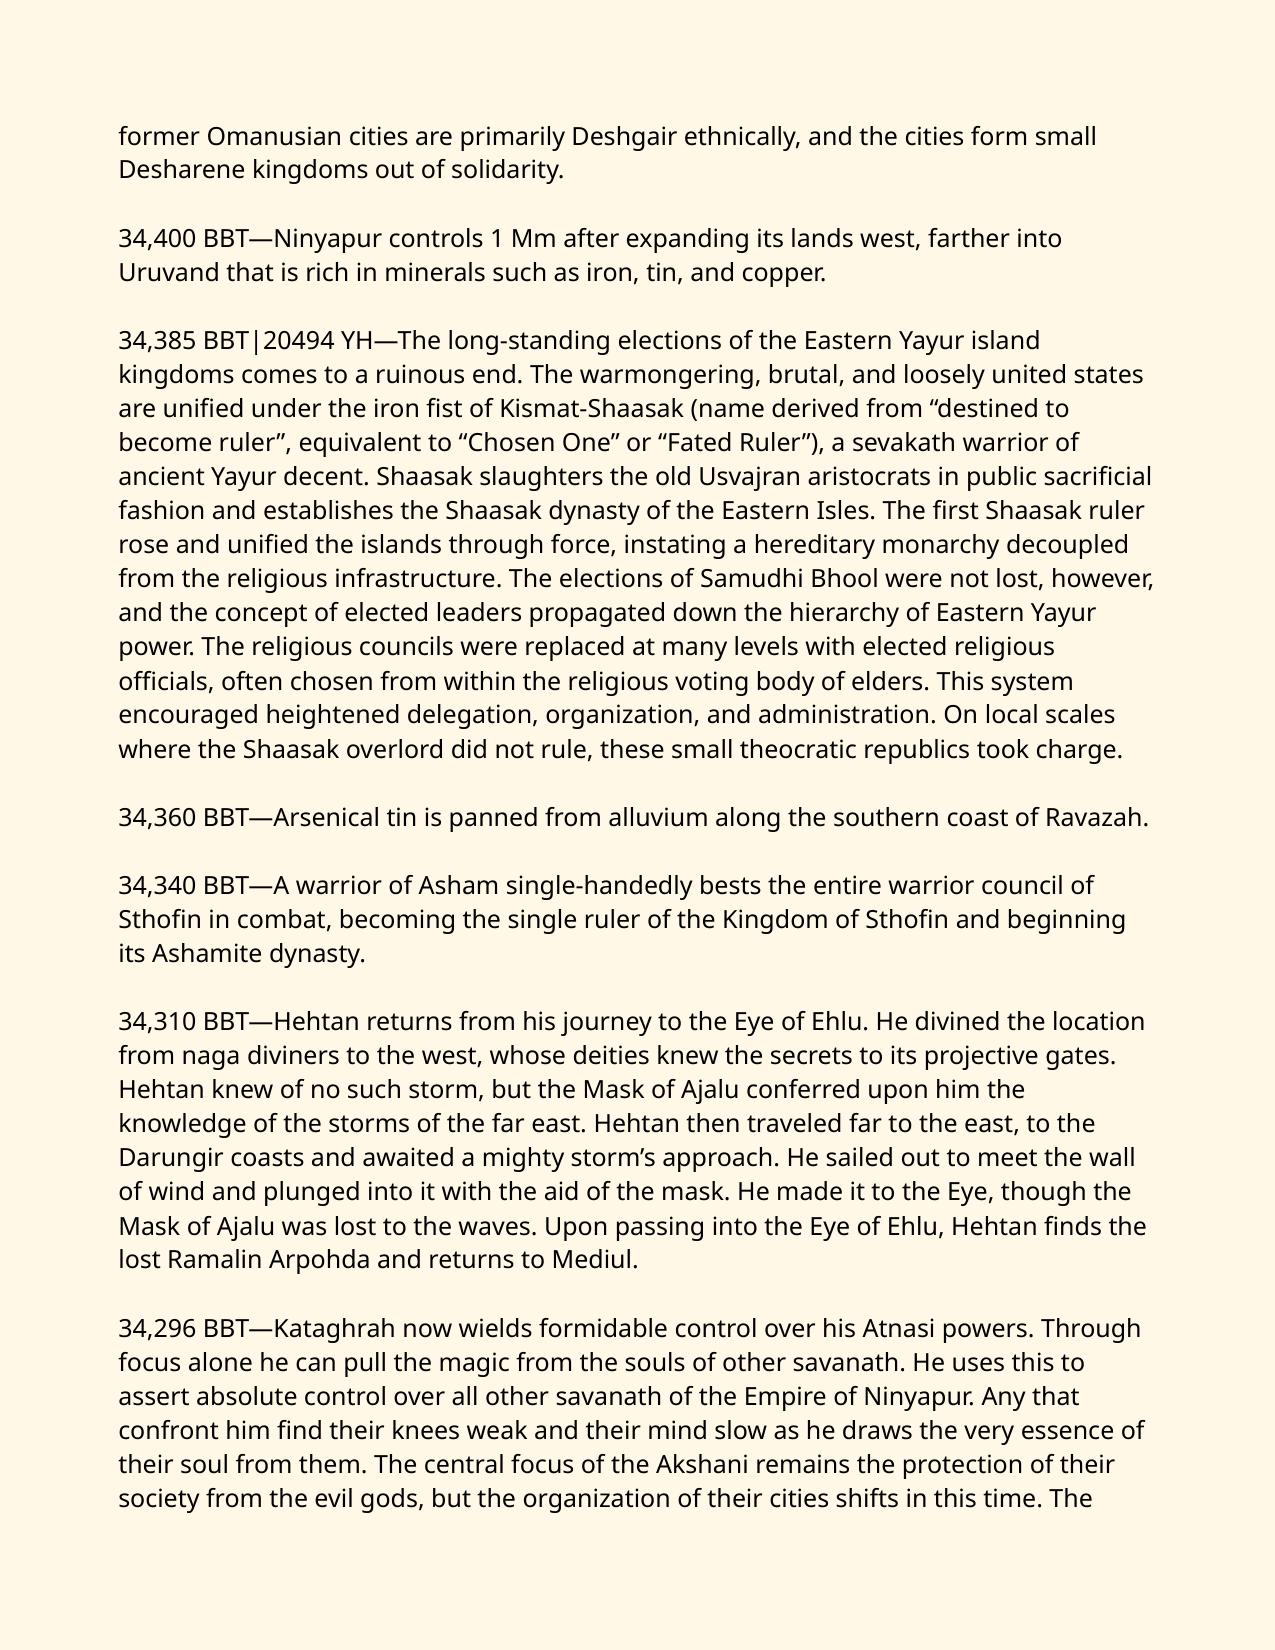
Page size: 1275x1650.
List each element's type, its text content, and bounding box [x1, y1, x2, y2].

text 34,310 BBT—Hehtan returns from his journey to the Eye of Ehlu. He divined the location from naga diviners to the west, whose deities knew the secrets to its projective gates. Hehtan knew of no such storm, but the Mask of Ajalu conferred upon him the knowledge of the storms of the far east. Hehtan then traveled far to the east, to the Darungir coasts and awaited a mighty storm’s approach. He sailed out to meet the wall of wind and plunged into it with the aid of the mask. He made it to the Eye, though the Mask of Ajalu was lost to the waves. Upon passing into the Eye of Ehlu, Hehtan finds the lost Ramalin Arpohda and returns to Mediul. [118, 1004, 1157, 1276]
text former Omanusian cities are primarily Deshgair ethnically, and the cities form small Desharene kingdoms out of solidarity. [118, 118, 1157, 186]
text 34,296 BBT—Kataghrah now wields formidable control over his Atnasi powers. Through focus alone he can pull the magic from the souls of other savanath. He uses this to assert absolute control over all other savanath of the Empire of Ninyapur. Any that confront him find their knees weak and their mind slow as he draws the very essence of their soul from them. The central focus of the Akshani remains the protection of their society from the evil gods, but the organization of their cities shifts in this time. The [118, 1310, 1157, 1515]
text 34,385 BBT|20494 YH—The long-standing elections of the Eastern Yayur island kingdoms comes to a ruinous end. The warmongering, brutal, and loosely united states are unified under the iron fist of Kismat-Shaasak (name derived from “destined to become ruler”, equivalent to “Chosen One” or “Fated Ruler”), a sevakath warrior of ancient Yayur decent. Shaasak slaughters the old Usvajran aristocrats in public sacrificial fashion and establishes the Shaasak dynasty of the Eastern Isles. The first Shaasak ruler rose and unified the islands through force, instating a hereditary monarchy decoupled from the religious infrastructure. The elections of Samudhi Bhool were not lost, however, and the concept of elected leaders propagated down the hierarchy of Eastern Yayur power. The religious councils were replaced at many levels with elected religious officials, often chosen from within the religious voting body of elders. This system encouraged heightened delegation, organization, and administration. On local scales where the Shaasak overlord did not rule, these small theocratic republics took charge. [118, 322, 1157, 765]
text 34,340 BBT—A warrior of Asham single-handedly bests the entire warrior council of Sthofin in combat, becoming the single ruler of the Kingdom of Sthofin and beginning its Ashamite dynasty. [118, 867, 1157, 970]
text 34,360 BBT—Arsenical tin is panned from alluvium along the southern coast of Ravazah. [118, 799, 1157, 833]
text 34,400 BBT—Ninyapur controls 1 Mm after expanding its lands west, farther into Uruvand that is rich in minerals such as iron, tin, and copper. [118, 220, 1157, 288]
